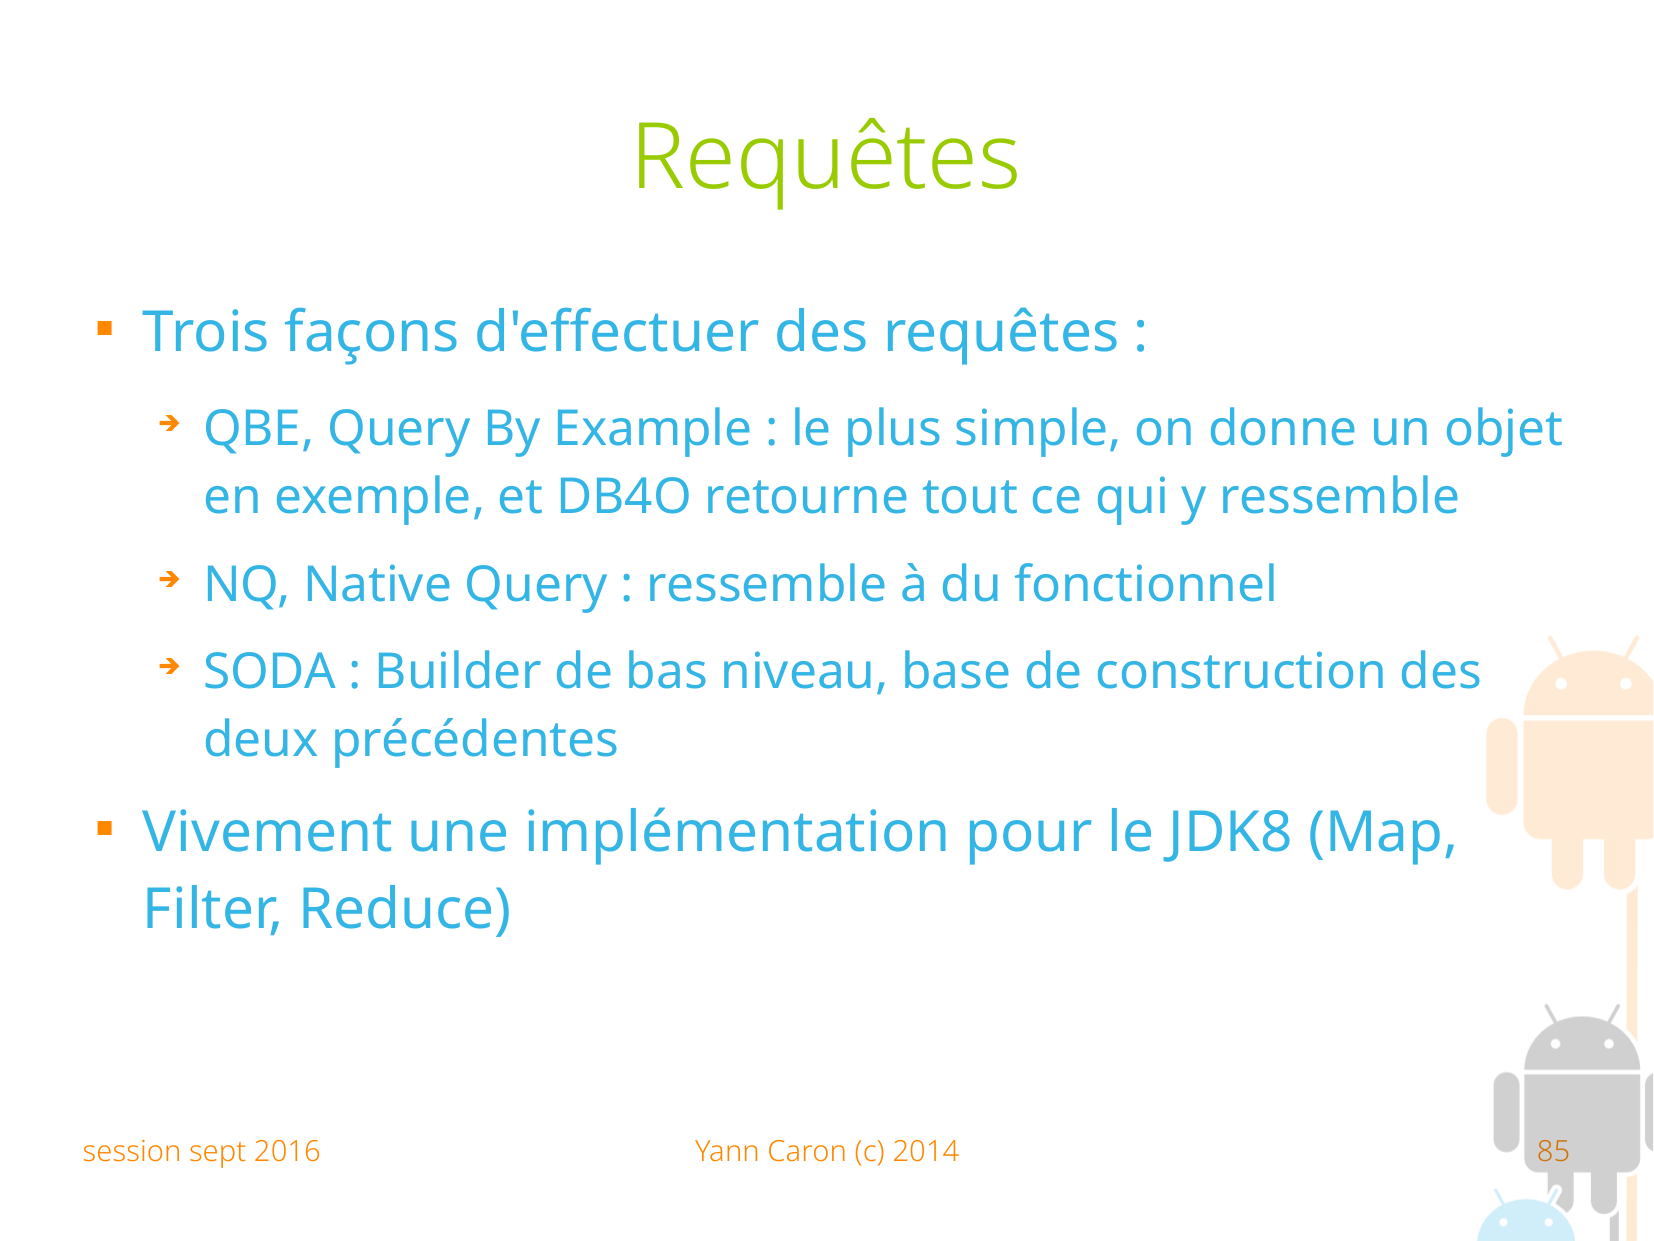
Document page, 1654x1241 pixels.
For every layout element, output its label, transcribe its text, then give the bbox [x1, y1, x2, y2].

title Requêtes [82, 49, 1571, 257]
picture [240, 423, 1654, 1241]
list Trois façons d'effectuer des requêtes : QBE, Query By Example : le plus simple, on donne un objet en exemple, et DB4O retourne tout ce qui y ressemble NQ, Native Query : ressemble à du fonctionnel SODA : Builder de bas niveau, base de construction des deux précédentes Vivement une implémentation pour le JDK8 (Map, Filter, Reduce) [82, 290, 1571, 1010]
